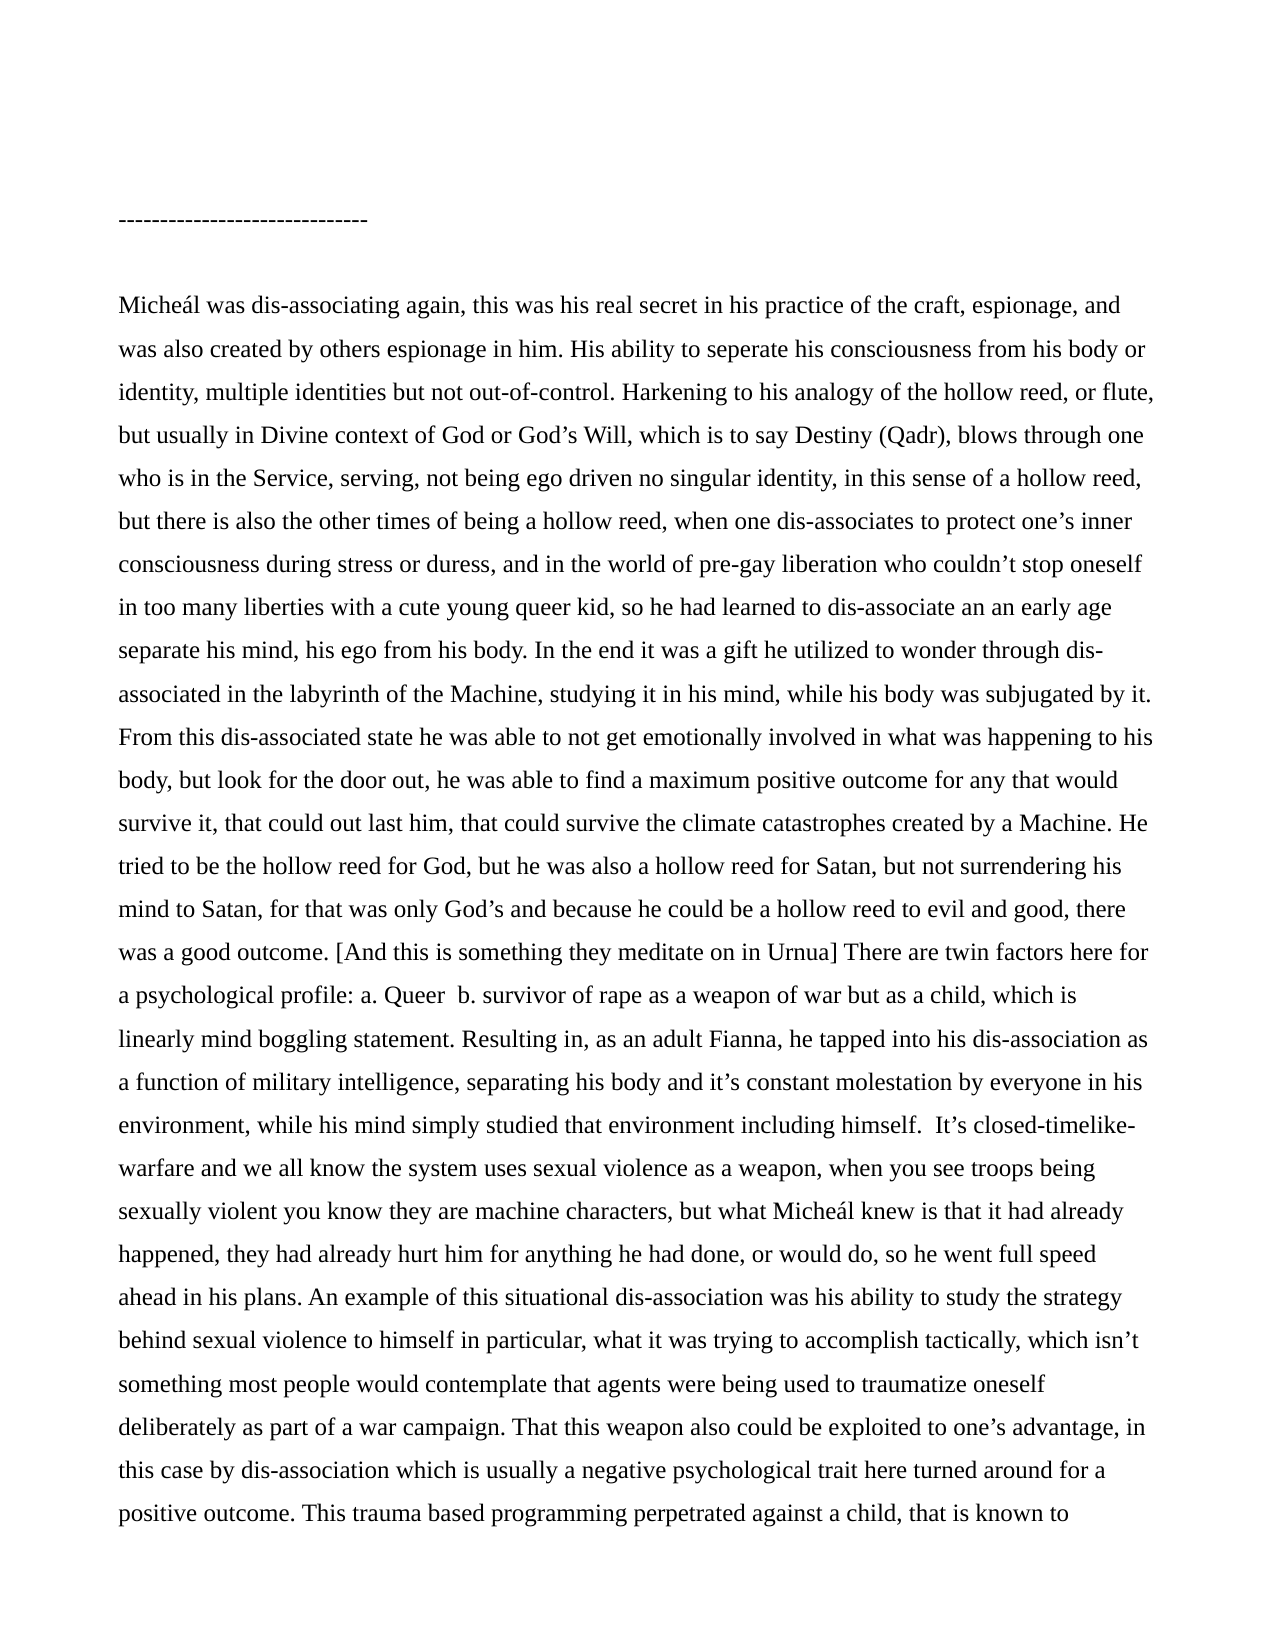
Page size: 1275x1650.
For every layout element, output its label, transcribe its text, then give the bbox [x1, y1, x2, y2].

text ------------------------------ [118, 204, 1157, 233]
text Micheál was dis-associating again, this was his real secret in his practice of the craft, espionage, and was also created by others espionage in him. His ability to seperate his consciousness from his body or identity, multiple identities but not out-of-control. Harkening to his analogy of the hollow reed, or flute, but usually in Divine context of God or God’s Will, which is to say Destiny (Qadr), blows through one who is in the Service, serving, not being ego driven no singular identity, in this sense of a hollow reed, but there is also the other times of being a hollow reed, when one dis-associates to protect one’s inner consciousness during stress or duress, and in the world of pre-gay liberation who couldn’t stop oneself in too many liberties with a cute young queer kid, so he had learned to dis-associate an an early age separate his mind, his ego from his body. In the end it was a gift he utilized to wonder through dis-associated in the labyrinth of the Machine, studying it in his mind, while his body was subjugated by it. From this dis-associated state he was able to not get emotionally involved in what was happening to his body, but look for the door out, he was able to find a maximum positive outcome for any that would survive it, that could out last him, that could survive the climate catastrophes created by a Machine. He tried to be the hollow reed for God, but he was also a hollow reed for Satan, but not surrendering his mind to Satan, for that was only God’s and because he could be a hollow reed to evil and good, there was a good outcome. [And this is something they meditate on in Urnua] There are twin factors here for a psychological profile: a. Queer b. survivor of rape as a weapon of war but as a child, which is linearly mind boggling statement. Resulting in, as an adult Fianna, he tapped into his dis-association as a function of military intelligence, separating his body and it’s constant molestation by everyone in his environment, while his mind simply studied that environment including himself. It’s closed-timelike-warfare and we all know the system uses sexual violence as a weapon, when you see troops being sexually violent you know they are machine characters, but what Micheál knew is that it had already happened, they had already hurt him for anything he had done, or would do, so he went full speed ahead in his plans. An example of this situational dis-association was his ability to study the strategy behind sexual violence to himself in particular, what it was trying to accomplish tactically, which isn’t something most people would contemplate that agents were being used to traumatize oneself deliberately as part of a war campaign. That this weapon also could be exploited to one’s advantage, in this case by dis-association which is usually a negative psychological trait here turned around for a positive outcome. This trauma based programming perpetrated against a child, that is known to [118, 291, 1157, 1527]
